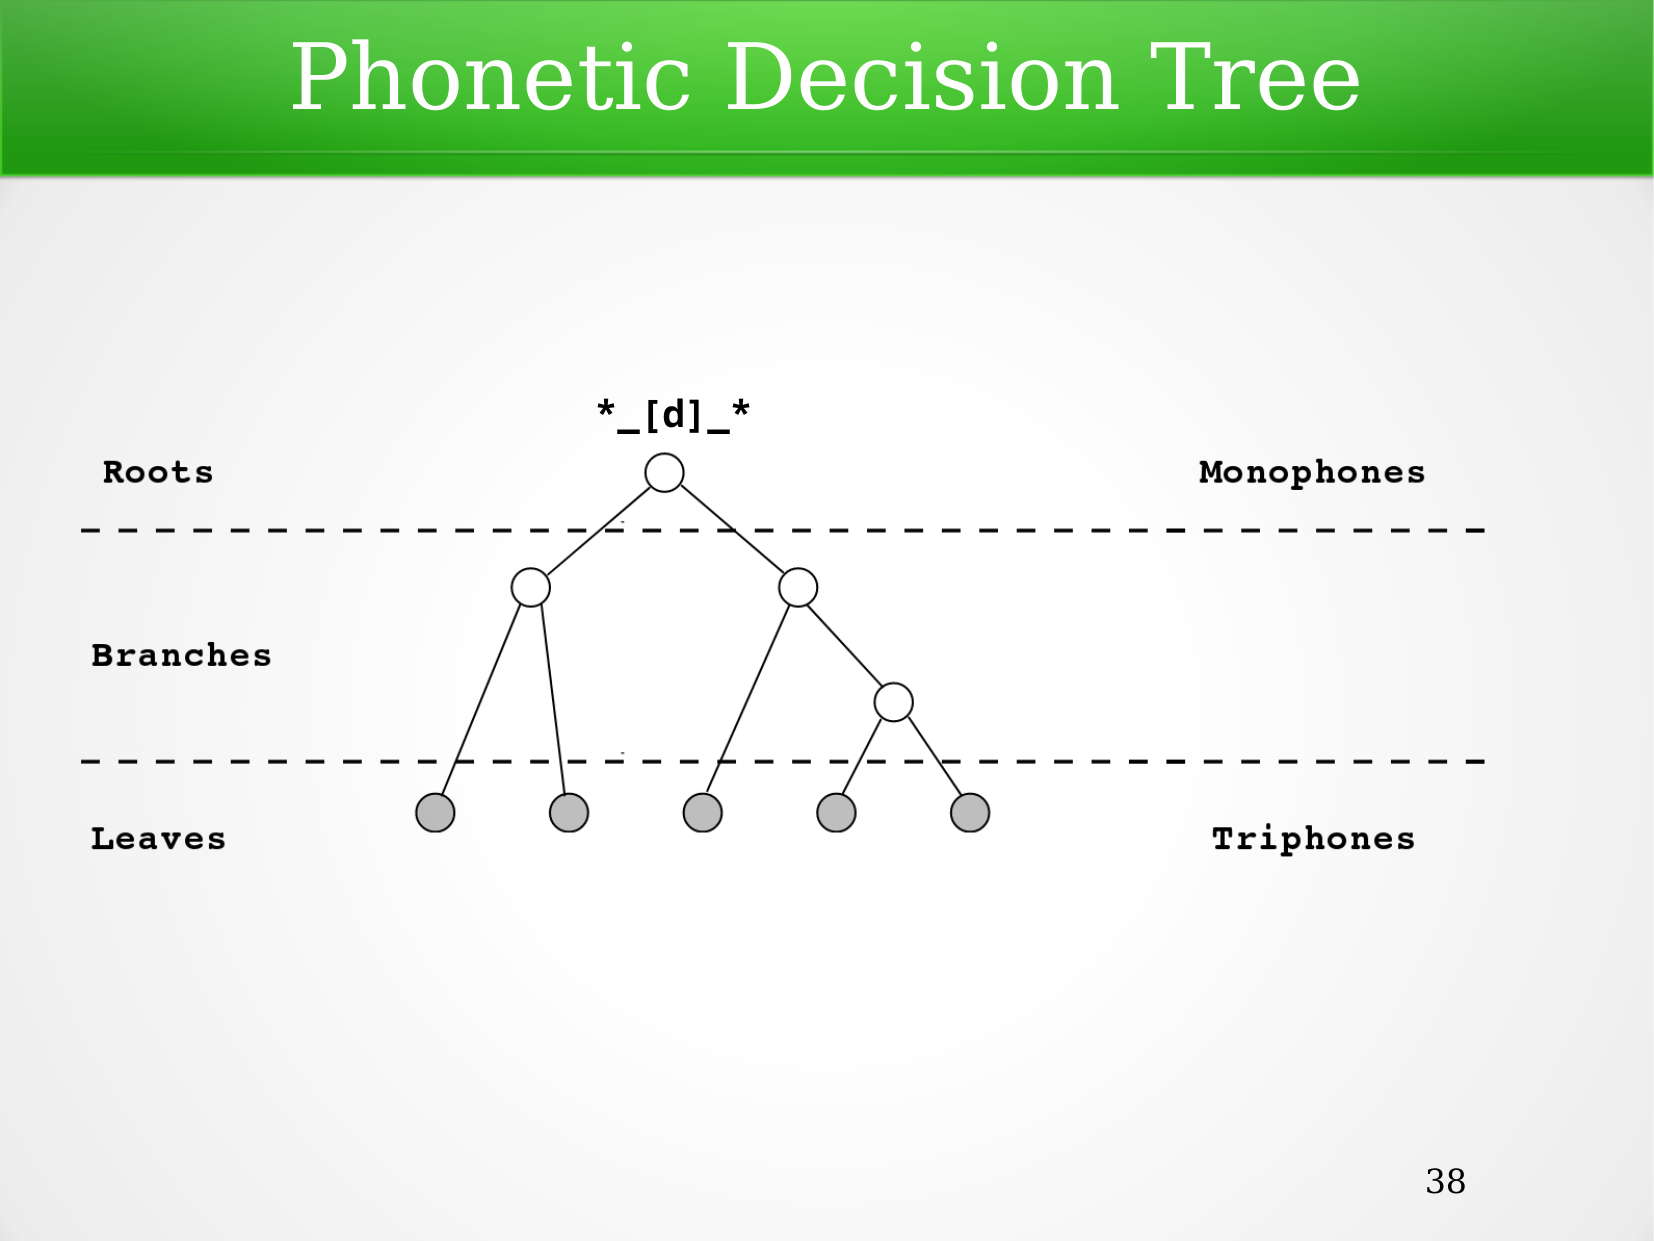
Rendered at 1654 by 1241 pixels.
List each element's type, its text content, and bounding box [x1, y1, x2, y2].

text_box *_[d]_* [580, 380, 791, 446]
picture [0, 0, 1654, 1241]
title Phonetic Decision Tree [82, 11, 1571, 154]
